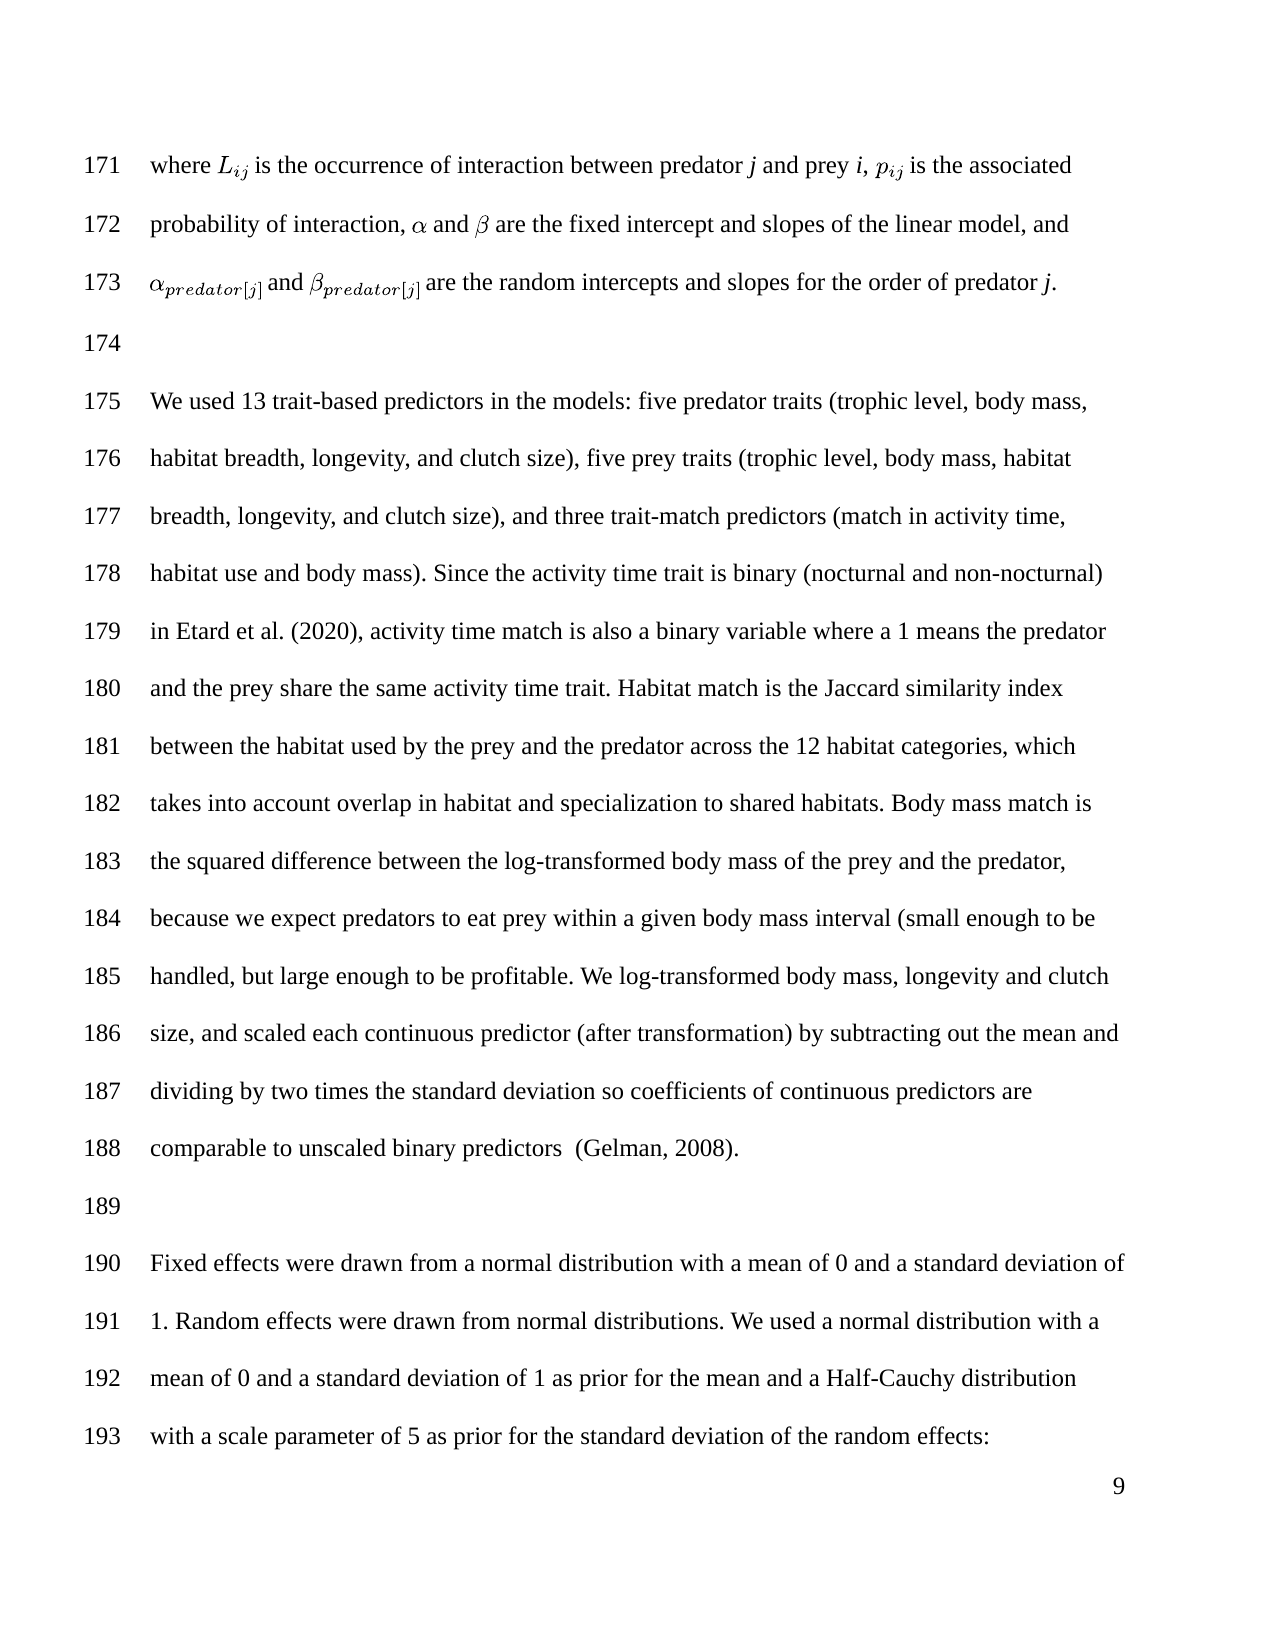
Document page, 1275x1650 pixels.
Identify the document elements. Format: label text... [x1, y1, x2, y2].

text where is the occurrence of interaction between predator j and prey i, is the associated probability of interaction, and are the fixed intercept and slopes of the linear model, and and are the random intercepts and slopes for the order of predator j. [150, 150, 1125, 299]
text We used 13 trait-based predictors in the models: five predator traits (trophic level, body mass, habitat breadth, longevity, and clutch size), five prey traits (trophic level, body mass, habitat breadth, longevity, and clutch size), and three trait-match predictors (match in activity time, habitat use and body mass). Since the activity time trait is binary (nocturnal and non-nocturnal) in Etard et al. (2020), activity time match is also a binary variable where a 1 means the predator and the prey share the same activity time trait. Habitat match is the Jaccard similarity index between the habitat used by the prey and the predator across the 12 habitat categories, which takes into account overlap in habitat and specialization to shared habitats. Body mass match is the squared difference between the log-transformed body mass of the prey and the predator, because we expect predators to eat prey within a given body mass interval (small enough to be handled, but large enough to be profitable. We log-transformed body mass, longevity and clutch size, and scaled each continuous predictor (after transformation) by subtracting out the mean and dividing by two times the standard deviation so coefficients of continuous predictors are comparable to unscaled binary predictors (Gelman, 2008). [150, 386, 1125, 1162]
text Fixed effects were drawn from a normal distribution with a mean of 0 and a standard deviation of 1. Random effects were drawn from normal distributions. We used a normal distribution with a mean of 0 and a standard deviation of 1 as prior for the mean and a Half-Cauchy distribution with a scale parameter of 5 as prior for the standard deviation of the random effects: [150, 1248, 1125, 1449]
